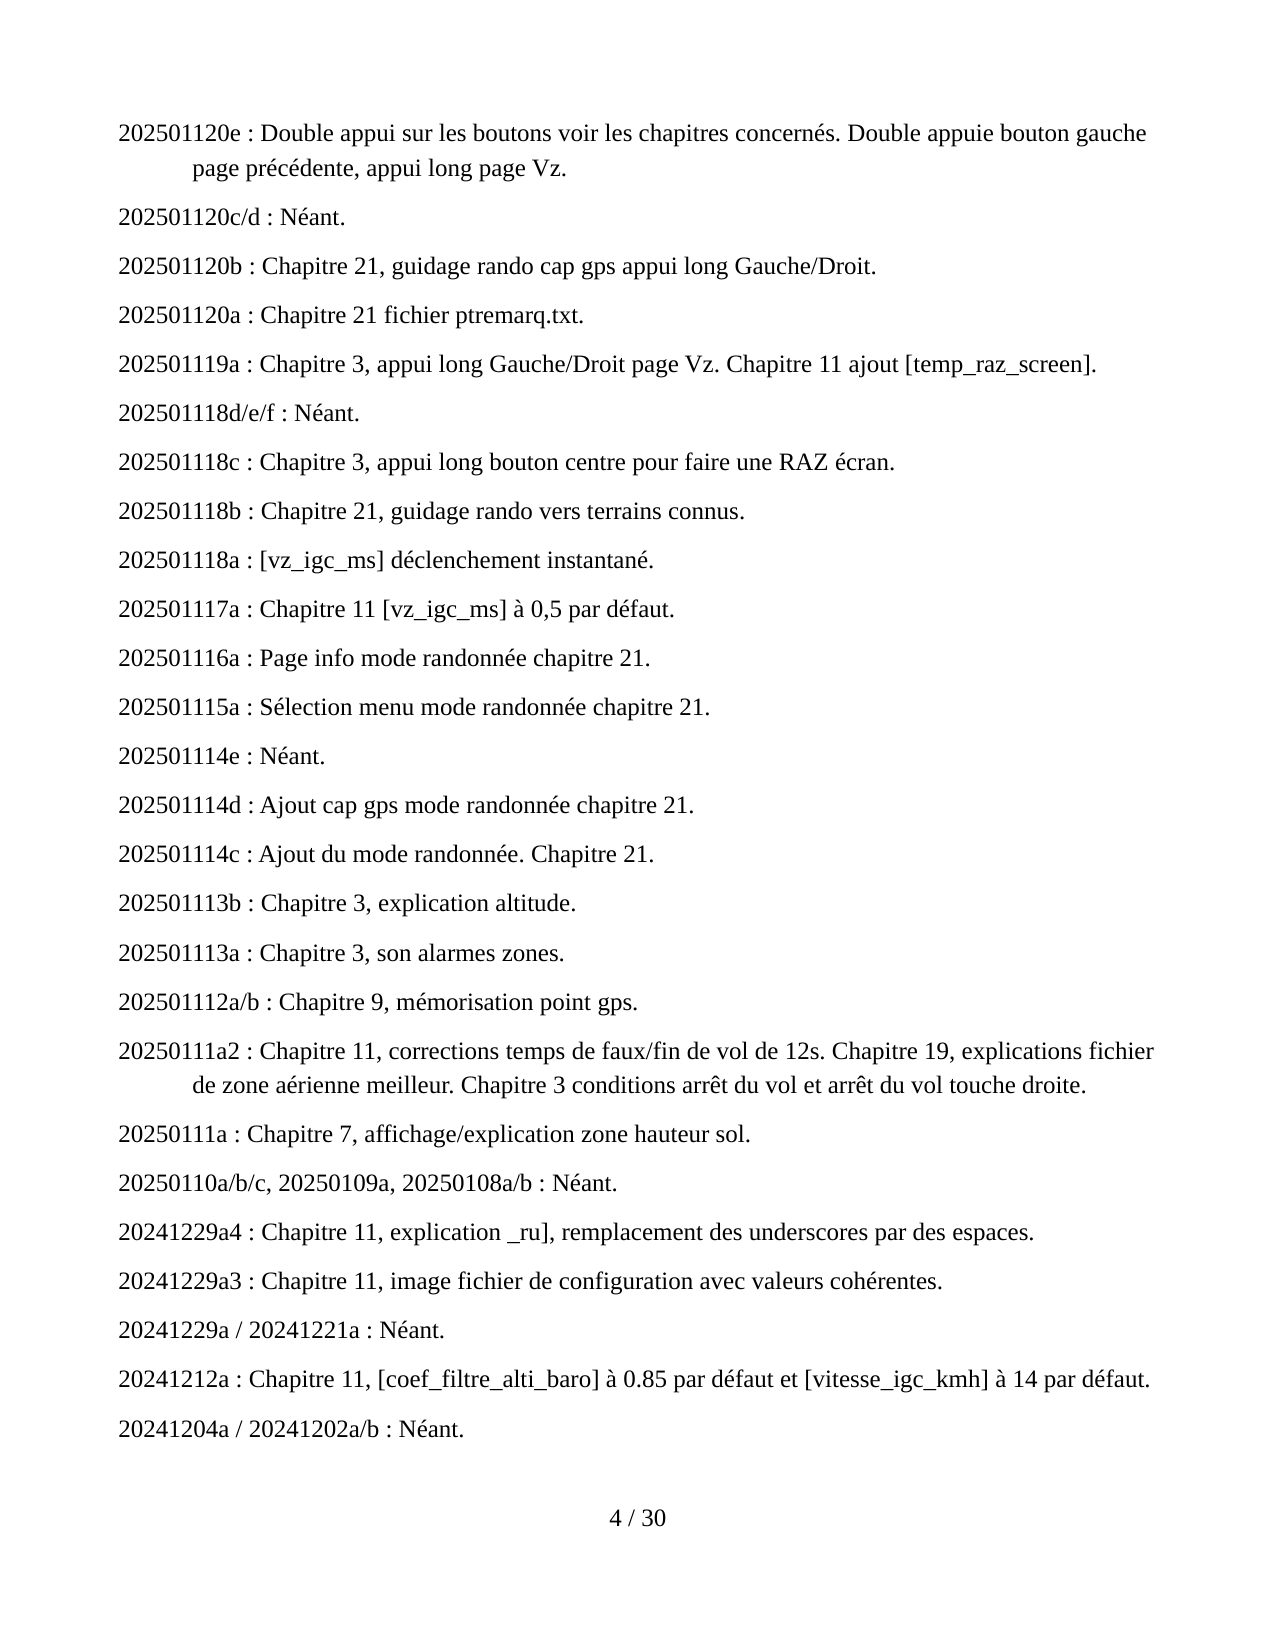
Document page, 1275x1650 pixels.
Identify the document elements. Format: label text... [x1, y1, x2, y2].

text 202501114e : Néant. [118, 741, 1157, 770]
text 202501118a : [vz_igc_ms] déclenchement instantané. [118, 545, 1157, 574]
text 202501112a/b : Chapitre 9, mémorisation point gps. [118, 987, 1157, 1015]
text 202501118c : Chapitre 3, appui long bouton centre pour faire une RAZ écran. [118, 447, 1157, 476]
text 202501120a : Chapitre 21 fichier ptremarq.txt. [118, 300, 1157, 328]
text 202501114d : Ajout cap gps mode randonnée chapitre 21. [118, 790, 1157, 819]
text 20250111a2 : Chapitre 11, corrections temps de faux/fin de vol de 12s. Chapitre 19, explications fichier de zone aérienne meilleur. Chapitre 3 conditions arrêt du vol et arrêt du vol touche droite. [118, 1036, 1157, 1099]
text 202501118b : Chapitre 21, guidage rando vers terrains connus. [118, 496, 1157, 525]
text 20250111a : Chapitre 7, affichage/explication zone hauteur sol. [118, 1119, 1157, 1148]
text 202501120b : Chapitre 21, guidage rando cap gps appui long Gauche/Droit. [118, 251, 1157, 279]
text 202501120e : Double appui sur les boutons voir les chapitres concernés. Double appuie bouton gauche page précédente, appui long page Vz. [118, 118, 1157, 181]
text 202501114c : Ajout du mode randonnée. Chapitre 21. [118, 839, 1157, 868]
text 202501119a : Chapitre 3, appui long Gauche/Droit page Vz. Chapitre 11 ajout [temp_raz_screen]. [118, 349, 1157, 378]
text 202501116a : Page info mode randonnée chapitre 21. [118, 643, 1157, 672]
text 20241204a / 20241202a/b : Néant. [118, 1414, 1157, 1442]
text 202501113a : Chapitre 3, son alarmes zones. [118, 938, 1157, 966]
text 202501115a : Sélection menu mode randonnée chapitre 21. [118, 692, 1157, 721]
text 20250110a/b/c, 20250109a, 20250108a/b : Néant. [118, 1168, 1157, 1197]
text 202501118d/e/f : Néant. [118, 398, 1157, 427]
text 20241212a : Chapitre 11, [coef_filtre_alti_baro] à 0.85 par défaut et [vitesse_igc_kmh] à 14 par défaut. [118, 1364, 1157, 1393]
text 202501120c/d : Néant. [118, 202, 1157, 230]
text 202501113b : Chapitre 3, explication altitude. [118, 888, 1157, 917]
text 20241229a4 : Chapitre 11, explication _ru], remplacement des underscores par des espaces. [118, 1217, 1157, 1246]
text 202501117a : Chapitre 11 [vz_igc_ms] à 0,5 par défaut. [118, 594, 1157, 623]
text 20241229a3 : Chapitre 11, image fichier de configuration avec valeurs cohérentes. [118, 1266, 1157, 1295]
text 20241229a / 20241221a : Néant. [118, 1316, 1157, 1344]
